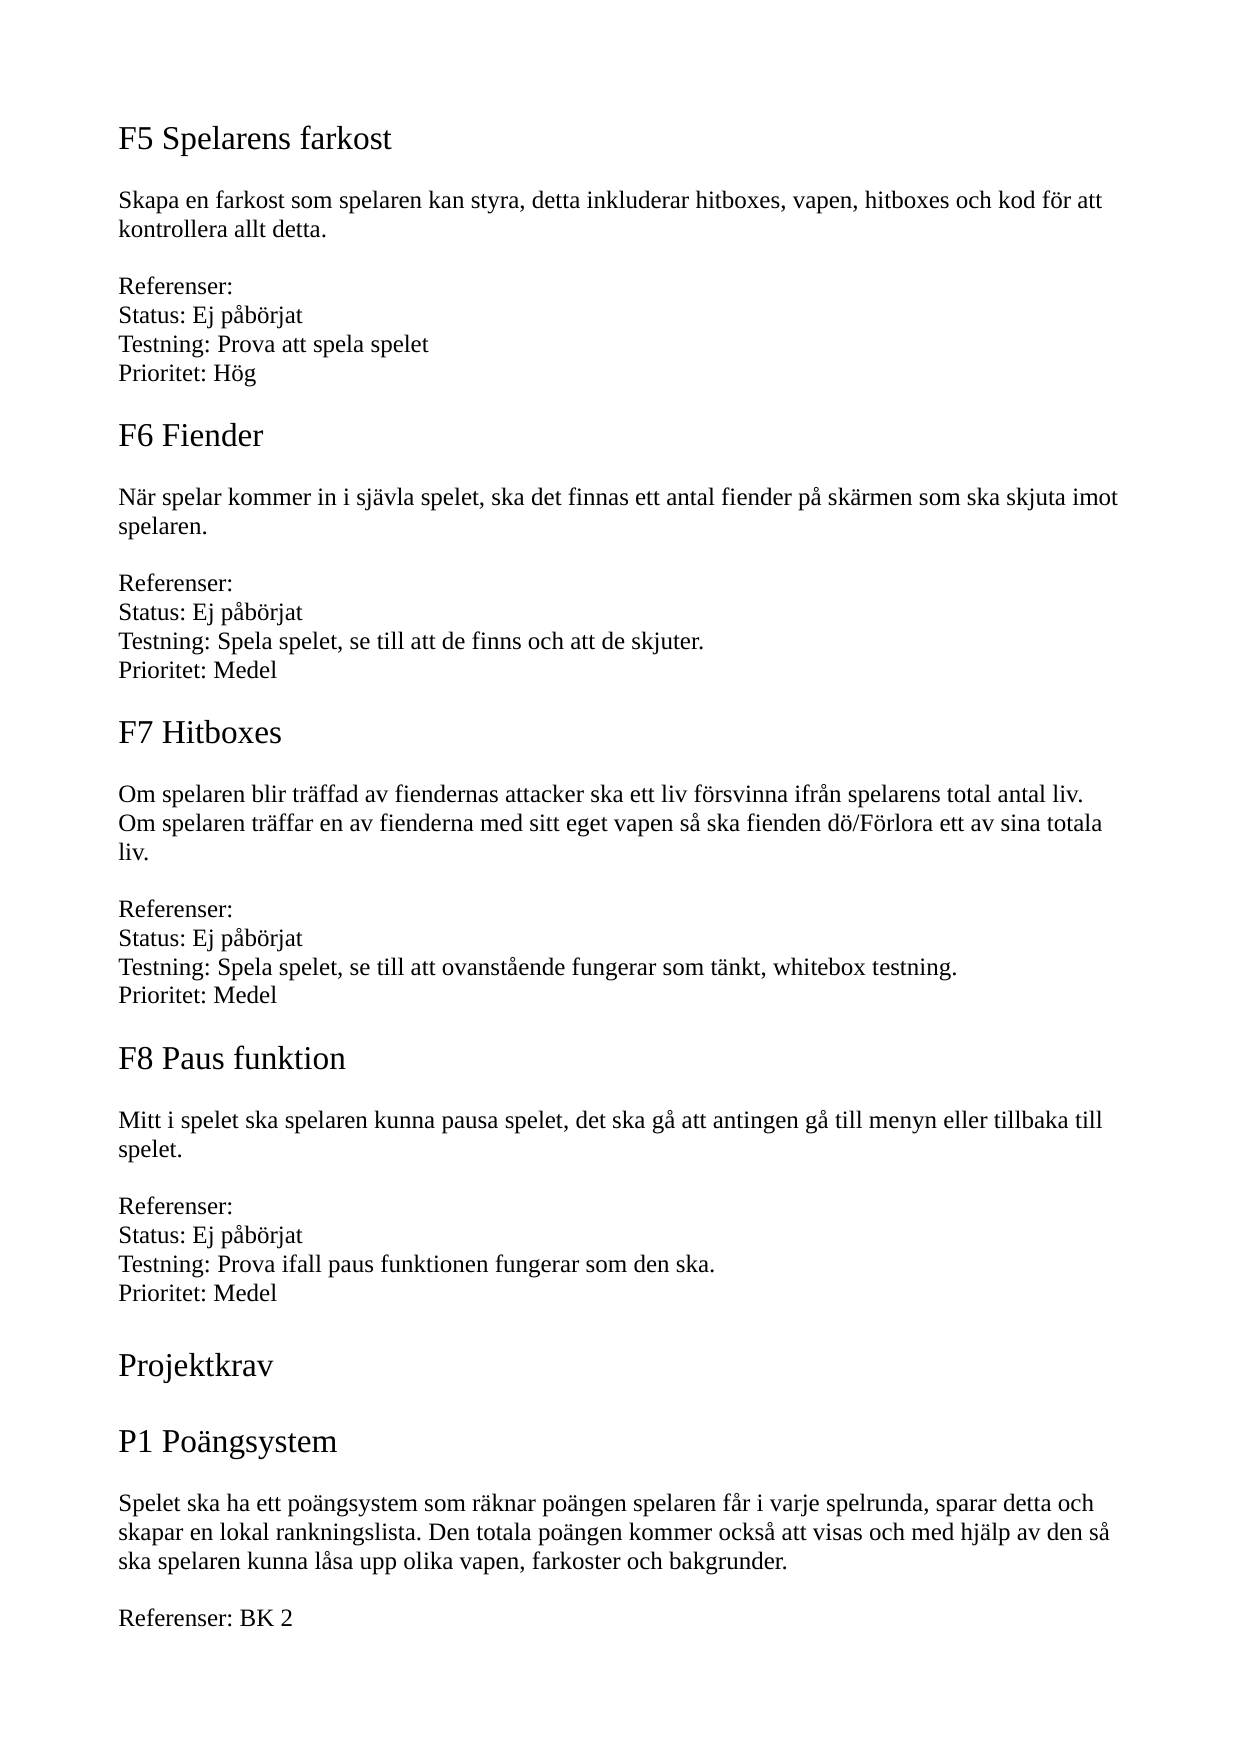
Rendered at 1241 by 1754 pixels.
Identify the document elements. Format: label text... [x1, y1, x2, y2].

text Prioritet: Medel [118, 981, 1122, 1009]
text P1 Poängsystem [118, 1421, 1122, 1460]
text Testning: Prova att spela spelet [118, 329, 1122, 358]
text Testning: Prova ifall paus funktionen fungerar som den ska. [118, 1249, 1122, 1278]
text Prioritet: Medel [118, 655, 1122, 683]
text Referenser: [118, 568, 1122, 597]
text Spelet ska ha ett poängsystem som räknar poängen spelaren får i varje spelrunda, sparar detta och skapar en lokal rankningslista. Den totala poängen kommer också att visas och med hjälp av den så ska spelaren kunna låsa upp olika vapen, farkoster och bakgrunder. [118, 1488, 1122, 1575]
text Referenser: [118, 894, 1122, 923]
text Status: Ej påbörjat [118, 597, 1122, 626]
text När spelar kommer in i sjävla spelet, ska det finnas ett antal fiender på skärmen som ska skjuta imot spelaren. [118, 482, 1122, 540]
text Referenser: BK 2 [118, 1603, 1122, 1632]
text F8 Paus funktion [118, 1038, 1122, 1076]
text Projektkrav [118, 1345, 1122, 1383]
text Mitt i spelet ska spelaren kunna pausa spelet, det ska gå att antingen gå till menyn eller tillbaka till spelet. [118, 1105, 1122, 1163]
text F6 Fiender [118, 415, 1122, 453]
text Testning: Spela spelet, se till att ovanstående fungerar som tänkt, whitebox testning. [118, 952, 1122, 981]
text Skapa en farkost som spelaren kan styra, detta inkluderar hitboxes, vapen, hitboxes och kod för att kontrollera allt detta. [118, 185, 1122, 243]
text Status: Ej påbörjat [118, 923, 1122, 952]
text Referenser: [118, 1191, 1122, 1220]
text Testning: Spela spelet, se till att de finns och att de skjuter. [118, 626, 1122, 655]
text F5 Spelarens farkost [118, 118, 1122, 156]
text F7 Hitboxes [118, 712, 1122, 751]
text Prioritet: Medel [118, 1278, 1122, 1306]
text Status: Ej påbörjat [118, 1220, 1122, 1249]
text Om spelaren blir träffad av fiendernas attacker ska ett liv försvinna ifrån spelarens total antal liv. Om spelaren träffar en av fienderna med sitt eget vapen så ska fienden dö/Förlora ett av sina totala liv. [118, 779, 1122, 866]
text Prioritet: Hög [118, 358, 1122, 386]
text Status: Ej påbörjat [118, 300, 1122, 329]
text Referenser: [118, 271, 1122, 300]
